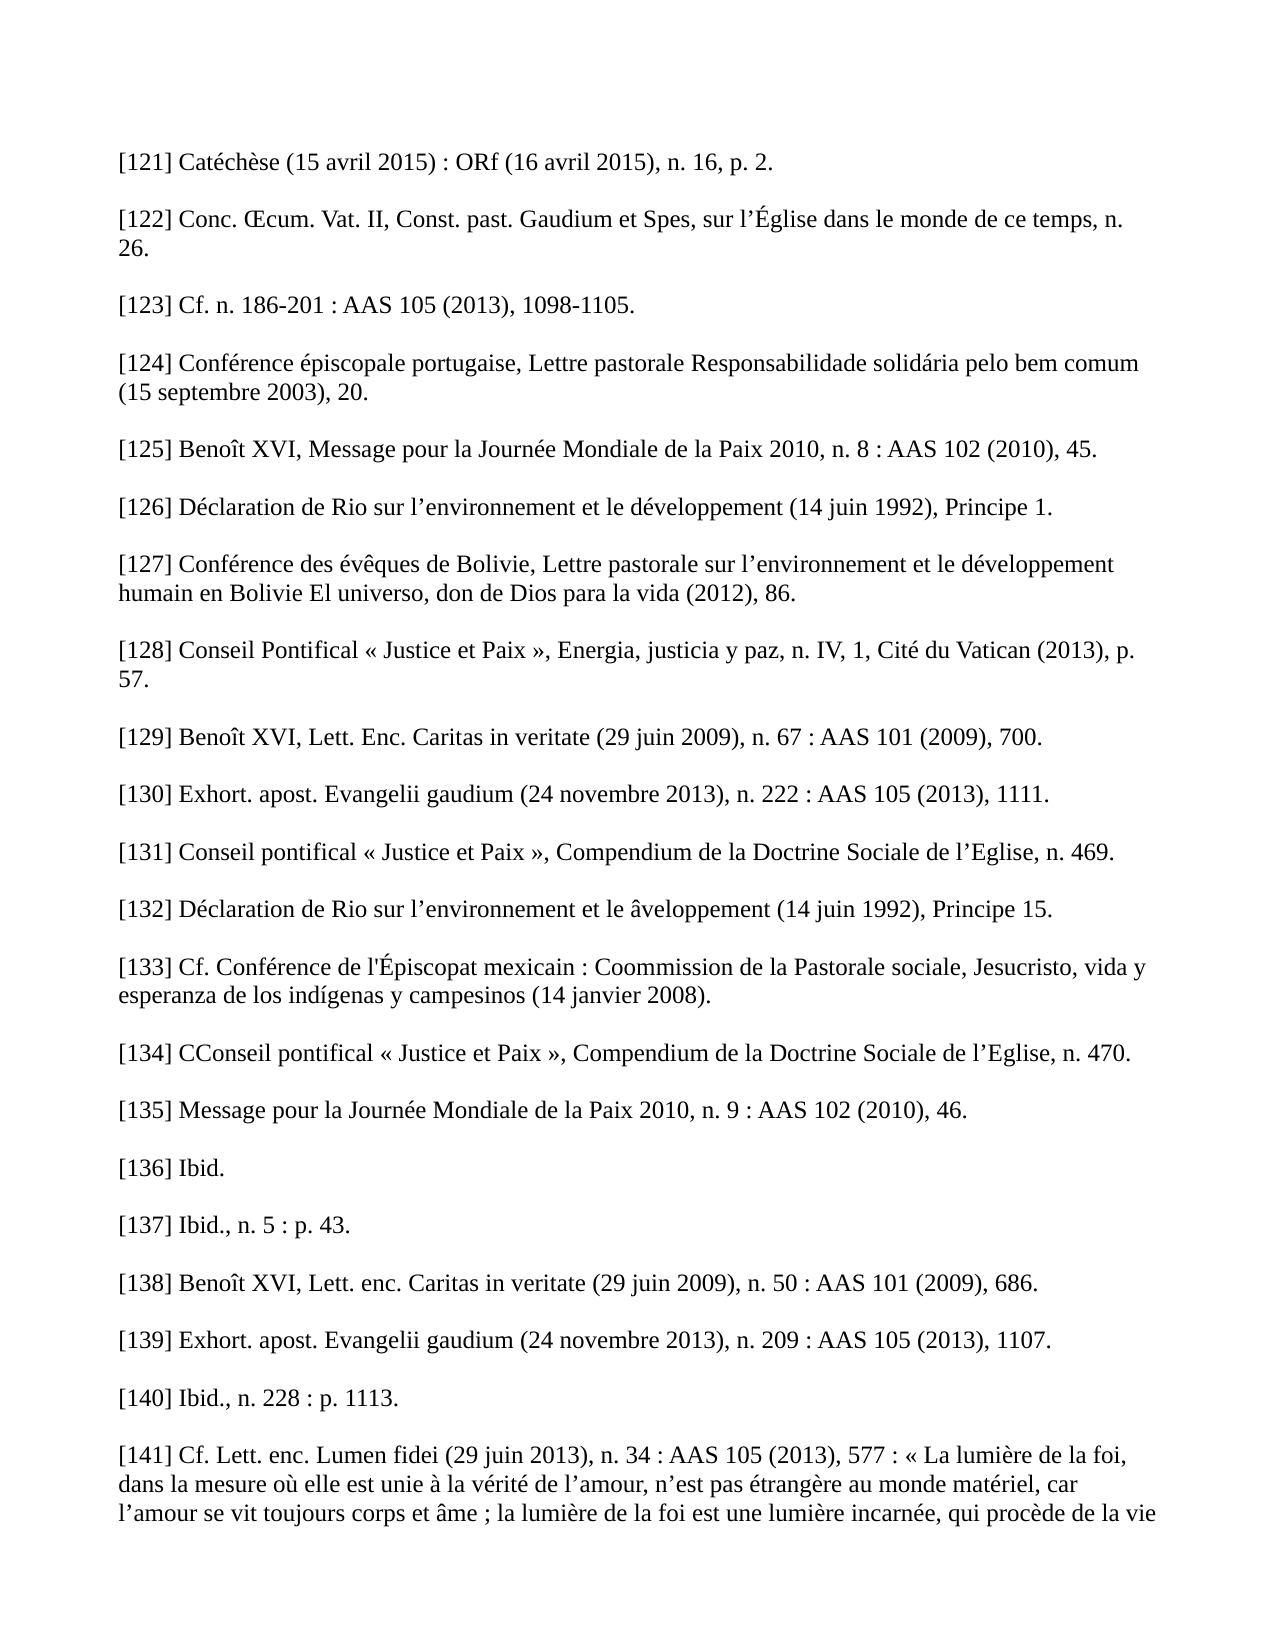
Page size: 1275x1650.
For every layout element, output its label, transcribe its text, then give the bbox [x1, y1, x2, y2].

text [132] Déclaration de Rio sur l’environnement et le âveloppement (14 juin 1992), Principe 15. [118, 894, 1157, 923]
text [134] CConseil pontifical « Justice et Paix », Compendium de la Doctrine Sociale de l’Eglise, n. 470. [118, 1038, 1157, 1067]
text [121] Catéchèse (15 avril 2015) : ORf (16 avril 2015), n. 16, p. 2. [118, 147, 1157, 176]
text [125] Benoît XVI, Message pour la Journée Mondiale de la Paix 2010, n. 8 : AAS 102 (2010), 45. [118, 434, 1157, 463]
text [128] Conseil Pontifical « Justice et Paix », Energia, justicia y paz, n. IV, 1, Cité du Vatican (2013), p. 57. [118, 636, 1157, 693]
text [136] Ibid. [118, 1153, 1157, 1182]
text [131] Conseil pontifical « Justice et Paix », Compendium de la Doctrine Sociale de l’Eglise, n. 469. [118, 837, 1157, 866]
text [141] Cf. Lett. enc. Lumen fidei (29 juin 2013), n. 34 : AAS 105 (2013), 577 : « La lumière de la foi, dans la mesure où elle est unie à la vérité de l’amour, n’est pas étrangère au monde matériel, car l’amour se vit toujours corps et âme ; la lumière de la foi est une lumière incarnée, qui procède de la vie [118, 1441, 1157, 1527]
text [137] Ibid., n. 5 : p. 43. [118, 1211, 1157, 1239]
text [126] Déclaration de Rio sur l’environnement et le développement (14 juin 1992), Principe 1. [118, 492, 1157, 521]
text [138] Benoît XVI, Lett. enc. Caritas in veritate (29 juin 2009), n. 50 : AAS 101 (2009), 686. [118, 1268, 1157, 1297]
text [127] Conférence des évêques de Bolivie, Lettre pastorale sur l’environnement et le développement humain en Bolivie El universo, don de Dios para la vida (2012), 86. [118, 549, 1157, 607]
text [130] Exhort. apost. Evangelii gaudium (24 novembre 2013), n. 222 : AAS 105 (2013), 1111. [118, 779, 1157, 808]
text [140] Ibid., n. 228 : p. 1113. [118, 1383, 1157, 1412]
text [123] Cf. n. 186-201 : AAS 105 (2013), 1098-1105. [118, 291, 1157, 319]
text [139] Exhort. apost. Evangelii gaudium (24 novembre 2013), n. 209 : AAS 105 (2013), 1107. [118, 1326, 1157, 1354]
text [135] Message pour la Journée Mondiale de la Paix 2010, n. 9 : AAS 102 (2010), 46. [118, 1096, 1157, 1124]
text [129] Benoît XVI, Lett. Enc. Caritas in veritate (29 juin 2009), n. 67 : AAS 101 (2009), 700. [118, 722, 1157, 751]
text [124] Conférence épiscopale portugaise, Lettre pastorale Responsabilidade solidária pelo bem comum (15 septembre 2003), 20. [118, 348, 1157, 406]
text [122] Conc. Œcum. Vat. II, Const. past. Gaudium et Spes, sur l’Église dans le monde de ce temps, n. 26. [118, 204, 1157, 262]
text [133] Cf. Conférence de l'Épiscopat mexicain : Coommission de la Pastorale sociale, Jesucristo, vida y esperanza de los indígenas y campesinos (14 janvier 2008). [118, 952, 1157, 1009]
